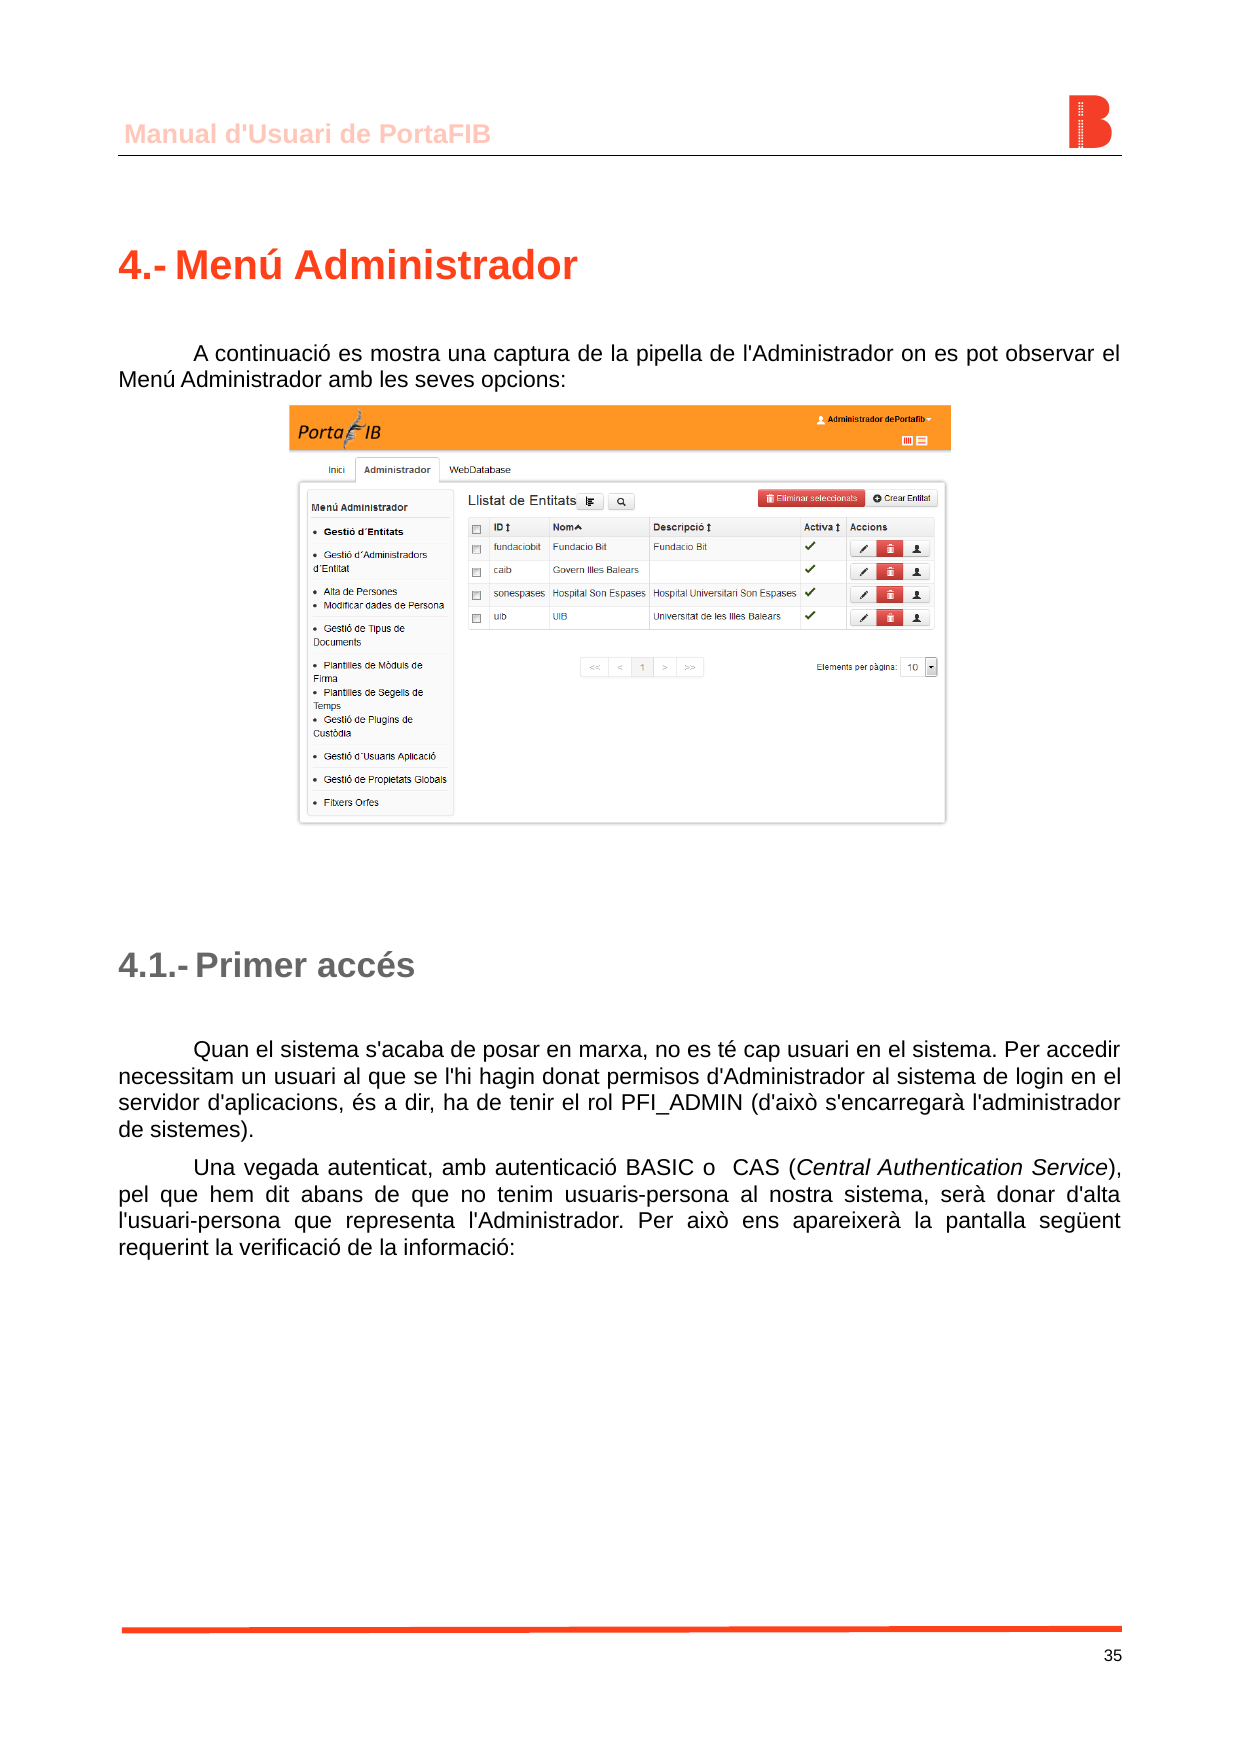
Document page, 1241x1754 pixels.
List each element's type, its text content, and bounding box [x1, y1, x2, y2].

picture [289, 405, 951, 830]
subtitle Primer accés [118, 944, 1122, 985]
text A continuació es mostra una captura de la pipella de l'Administrador on es pot observar el Menú Administrador amb les seves opcions: [118, 340, 1122, 393]
text Quan el sistema s'acaba de posar en marxa, no es té cap usuari en el sistema. Per accedir necessitam un usuari al que se l'hi hagin donat permisos d'Administrador al sistema de login en el servidor d'aplicacions, és a dir, ha de tenir el rol PFI_ADMIN (d'això s'encarregarà l'administrador de sistemes). [118, 1036, 1122, 1142]
picture [1063, 94, 1117, 150]
text Una vegada autenticat, amb autenticació BASIC o CAS (Central Authentication Service), pel que hem dit abans de que no tenim usuaris-persona al nostra sistema, serà donar d'alta l'usuari-persona que representa l'Administrador. Per això ens apareixerà la pantalla següent requerint la verificació de la informació: [118, 1154, 1122, 1260]
subtitle Menú Administrador [118, 241, 1122, 289]
